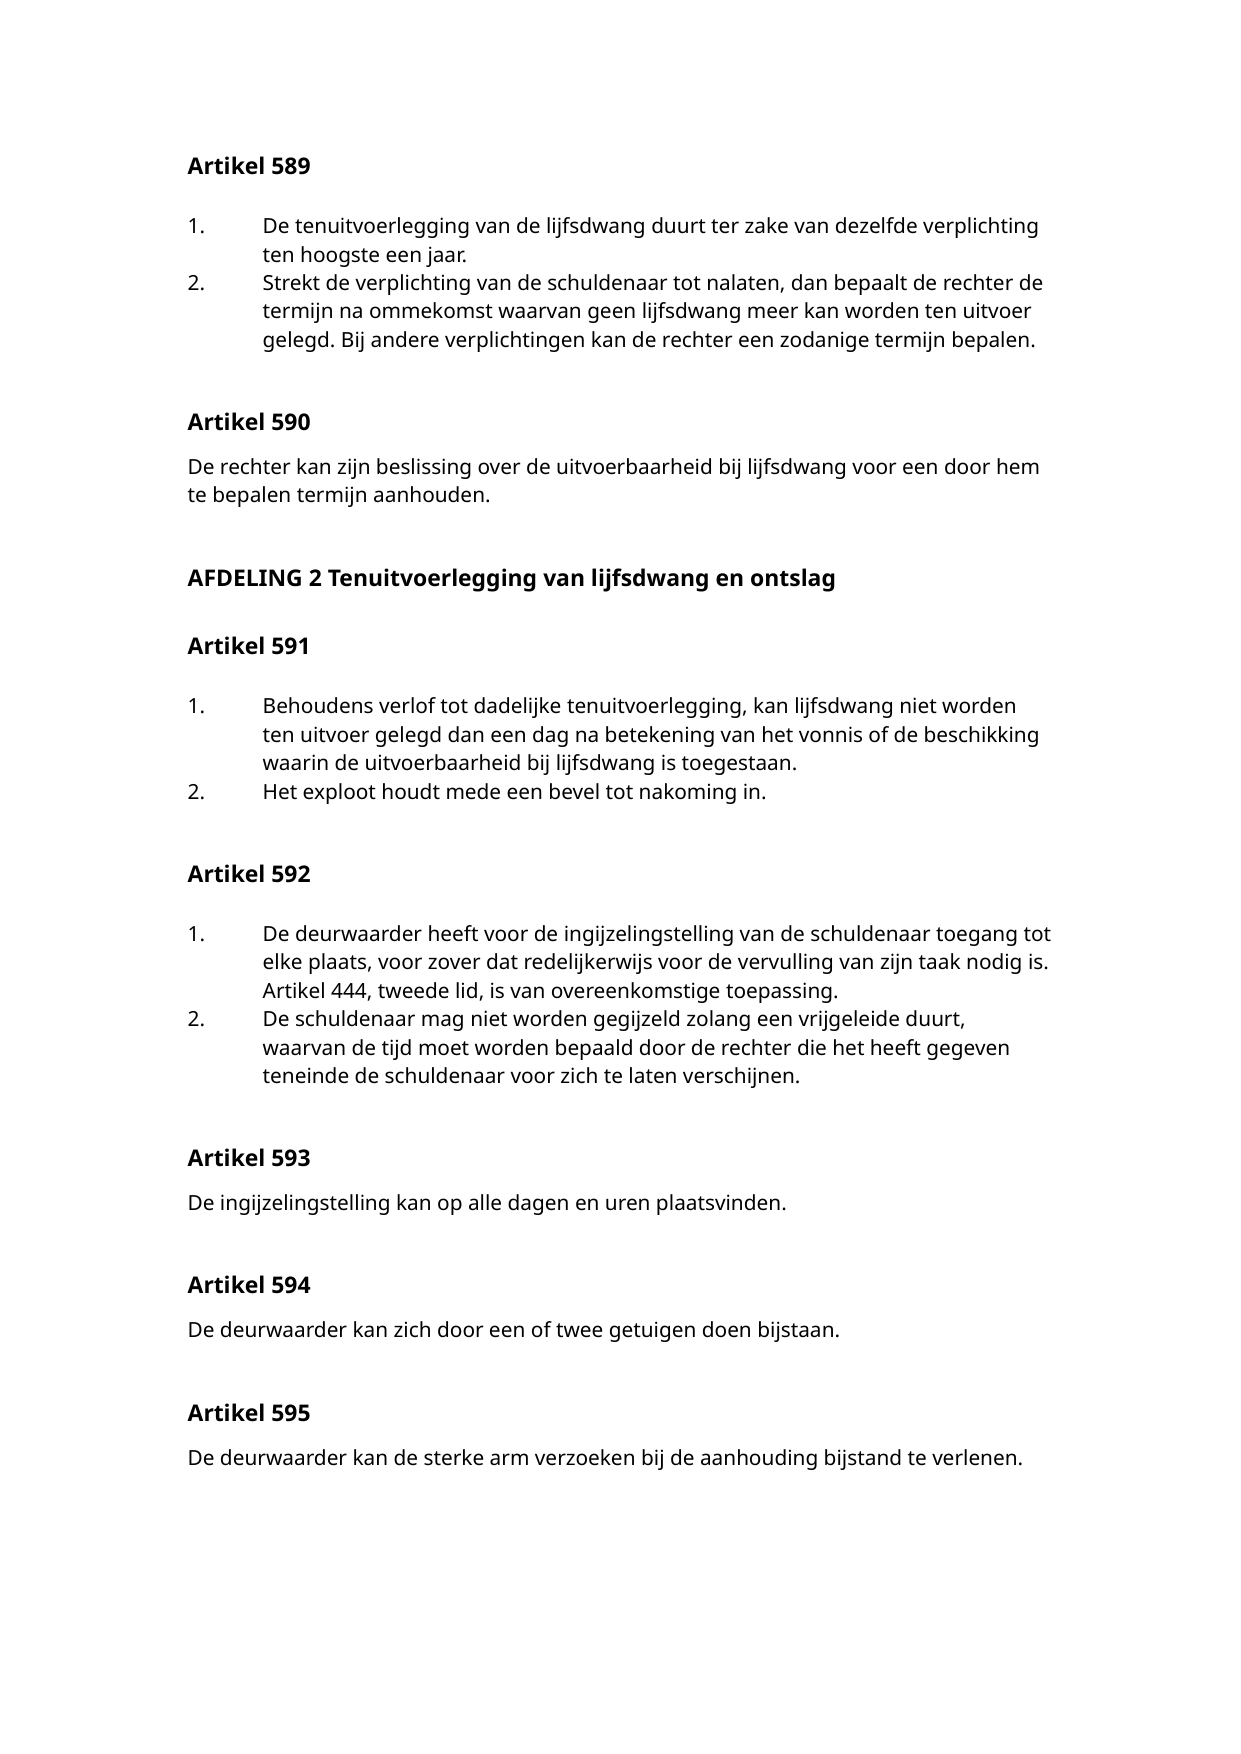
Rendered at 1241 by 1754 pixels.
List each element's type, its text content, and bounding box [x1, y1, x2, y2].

list Het exploot houdt mede een bevel tot nakoming in. [187, 777, 1053, 805]
subtitle Artikel 595 [187, 1397, 1053, 1428]
subtitle AFDELING 2 Tenuitvoerlegging van lijfsdwang en ontslag [187, 562, 1053, 593]
list Behoudens verlof tot dadelijke tenuitvoerlegging, kan lijfsdwang niet worden ten uitvoer gelegd dan een dag na betekening van het vonnis of de beschikking waarin de uitvoerbaarheid bij lijfsdwang is toegestaan. [187, 692, 1053, 777]
subtitle Artikel 592 [187, 858, 1053, 889]
list De schuldenaar mag niet worden gegijzeld zolang een vrijgeleide duurt, waarvan de tijd moet worden bepaald door de rechter die het heeft gegeven teneinde de schuldenaar voor zich te laten verschijnen. [187, 1004, 1053, 1090]
text De deurwaarder kan zich door een of twee getuigen doen bijstaan. [187, 1316, 1053, 1344]
subtitle Artikel 589 [187, 150, 1053, 181]
subtitle Artikel 594 [187, 1269, 1053, 1301]
subtitle Artikel 591 [187, 630, 1053, 662]
list De tenuitvoerlegging van de lijfsdwang duurt ter zake van dezelfde verplichting ten hoogste een jaar. [187, 211, 1053, 268]
list De deurwaarder heeft voor de ingijzelingstelling van de schuldenaar toegang tot elke plaats, voor zover dat redelijkerwijs voor de vervulling van zijn taak nodig is. Artikel 444, tweede lid, is van overeenkomstige toepassing. [187, 919, 1053, 1004]
subtitle Artikel 593 [187, 1142, 1053, 1173]
text De rechter kan zijn beslissing over de uitvoerbaarheid bij lijfsdwang voor een door hem te bepalen termijn aanhouden. [187, 452, 1053, 509]
list Strekt de verplichting van de schuldenaar tot nalaten, dan bepaalt de rechter de termijn na ommekomst waarvan geen lijfsdwang meer kan worden ten uitvoer gelegd. Bij andere verplichtingen kan de rechter een zodanige termijn bepalen. [187, 268, 1053, 353]
subtitle Artikel 590 [187, 406, 1053, 437]
text De deurwaarder kan de sterke arm verzoeken bij de aanhouding bijstand te verlenen. [187, 1443, 1053, 1471]
text De ingijzelingstelling kan op alle dagen en uren plaatsvinden. [187, 1188, 1053, 1217]
